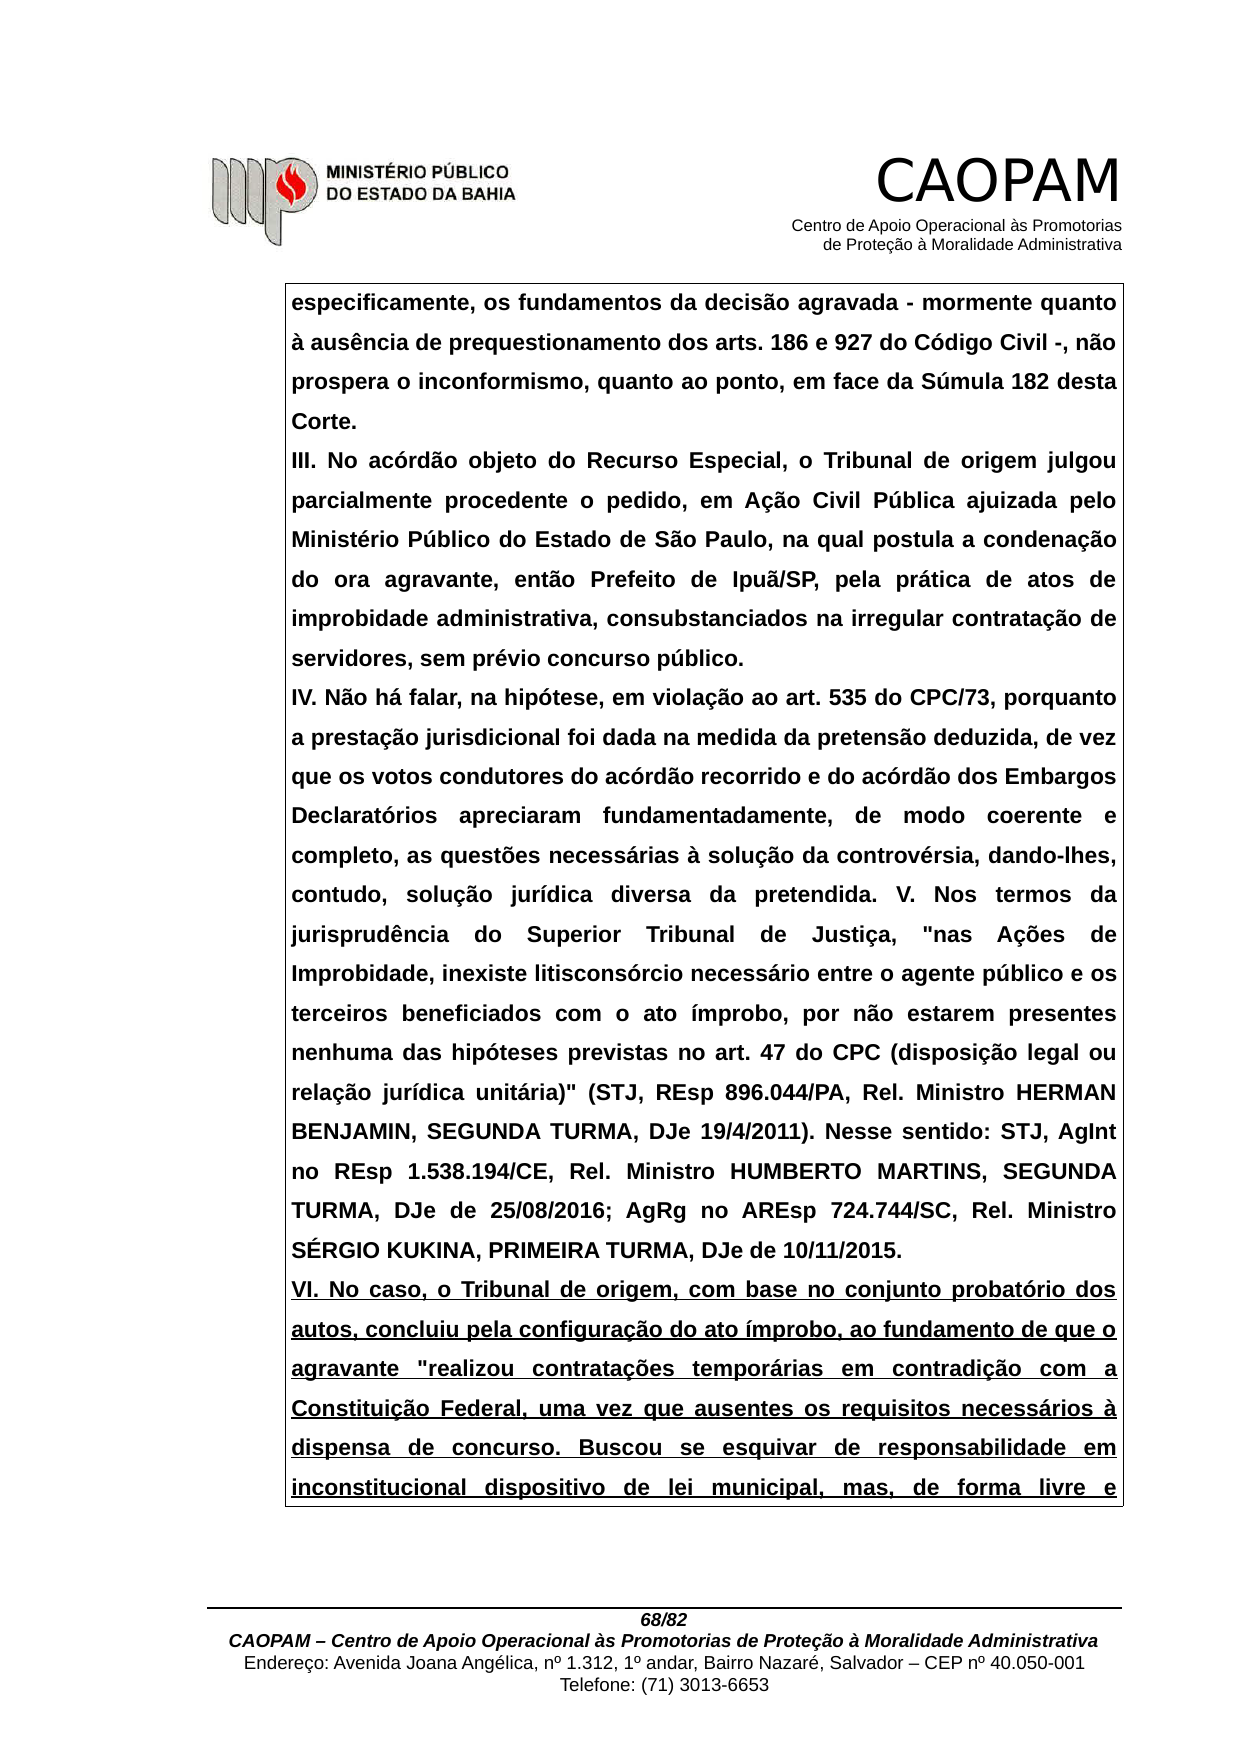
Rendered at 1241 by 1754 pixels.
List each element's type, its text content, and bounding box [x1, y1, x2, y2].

table_header especificamente, os fundamentos da decisão agravada - mormente quanto à ausência de prequestionamento dos arts. 186 e 927 do Código Civil -, não prospera o inconformismo, quanto ao ponto, em face da Súmula 182 desta Corte. III. No acórdão objeto do Recurso Especial, o Tribunal de origem julgou parcialmente procedente o pedido, em Ação Civil Pública ajuizada pelo Ministério Público do Estado de São Paulo, na qual postula a condenação do ora agravante, então Prefeito de Ipuã/SP, pela prática de atos de improbidade administrativa, consubstanciados na irregular contratação de servidores, sem prévio concurso público. IV. Não há falar, na hipótese, em violação ao art. 535 do CPC/73, porquanto a prestação jurisdicional foi dada na medida da pretensão deduzida, de vez que os votos condutores do acórdão recorrido e do acórdão dos Embargos Declaratórios apreciaram fundamentadamente, de modo coerente e completo, as questões necessárias à solução da controvérsia, dando-lhes, contudo, solução jurídica diversa da pretendida. V. Nos termos da jurisprudência do Superior Tribunal de Justiça, "nas Ações de Improbidade, inexiste litisconsórcio necessário entre o agente público e os terceiros beneficiados com o ato ímprobo, por não estarem presentes nenhuma das hipóteses previstas no art. 47 do CPC (disposição legal ou relação jurídica unitária)" (STJ, REsp 896.044/PA, Rel. Ministro HERMAN BENJAMIN, SEGUNDA TURMA, DJe 19/4/2011). Nesse sentido: STJ, AgInt no REsp 1.538.194/CE, Rel. Ministro HUMBERTO MARTINS, SEGUNDA TURMA, DJe de 25/08/2016; AgRg no AREsp 724.744/SC, Rel. Ministro SÉRGIO KUKINA, PRIMEIRA TURMA, DJe de 10/11/2015. VI. No caso, o Tribunal de origem, com base no conjunto probatório dos autos, concluiu pela configuração do ato ímprobo, ao fundamento de que o agravante "realizou contratações temporárias em contradição com a Constituição Federal, uma vez que ausentes os requisitos necessários à dispensa de concurso. Buscou se esquivar de responsabilidade em inconstitucional dispositivo de lei municipal, mas, de forma livre e [286, 284, 1123, 1506]
picture [200, 153, 535, 253]
